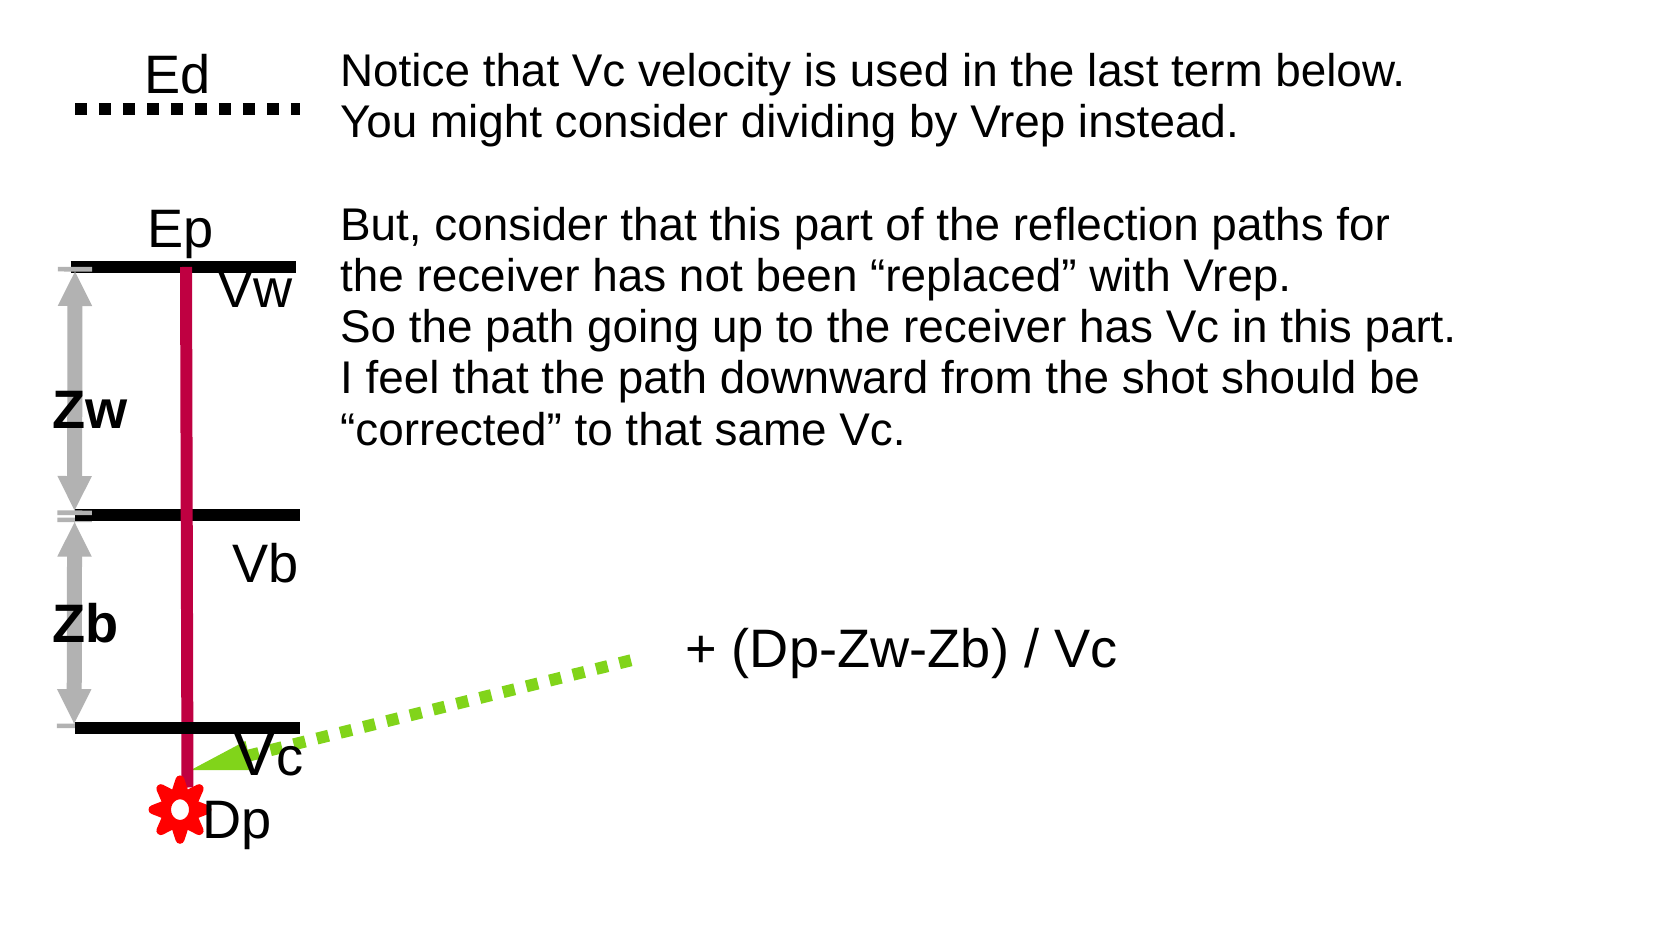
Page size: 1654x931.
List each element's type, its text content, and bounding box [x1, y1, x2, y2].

text_box Notice that Vc velocity is used in the last term below. You might consider dividing by Vrep instead. But, consider that this part of the reflection paths for the receiver has not been “replaced” with Vrep. So the path going up to the receiver has Vc in this part. I feel that the path downward from the shot should be “corrected” to that same Vc. + (Dp-Zw-Zb) / Vc [338, 37, 1654, 931]
text_box Ed Ep Vw Zw Vb Zb Vc Dp [37, 37, 338, 931]
